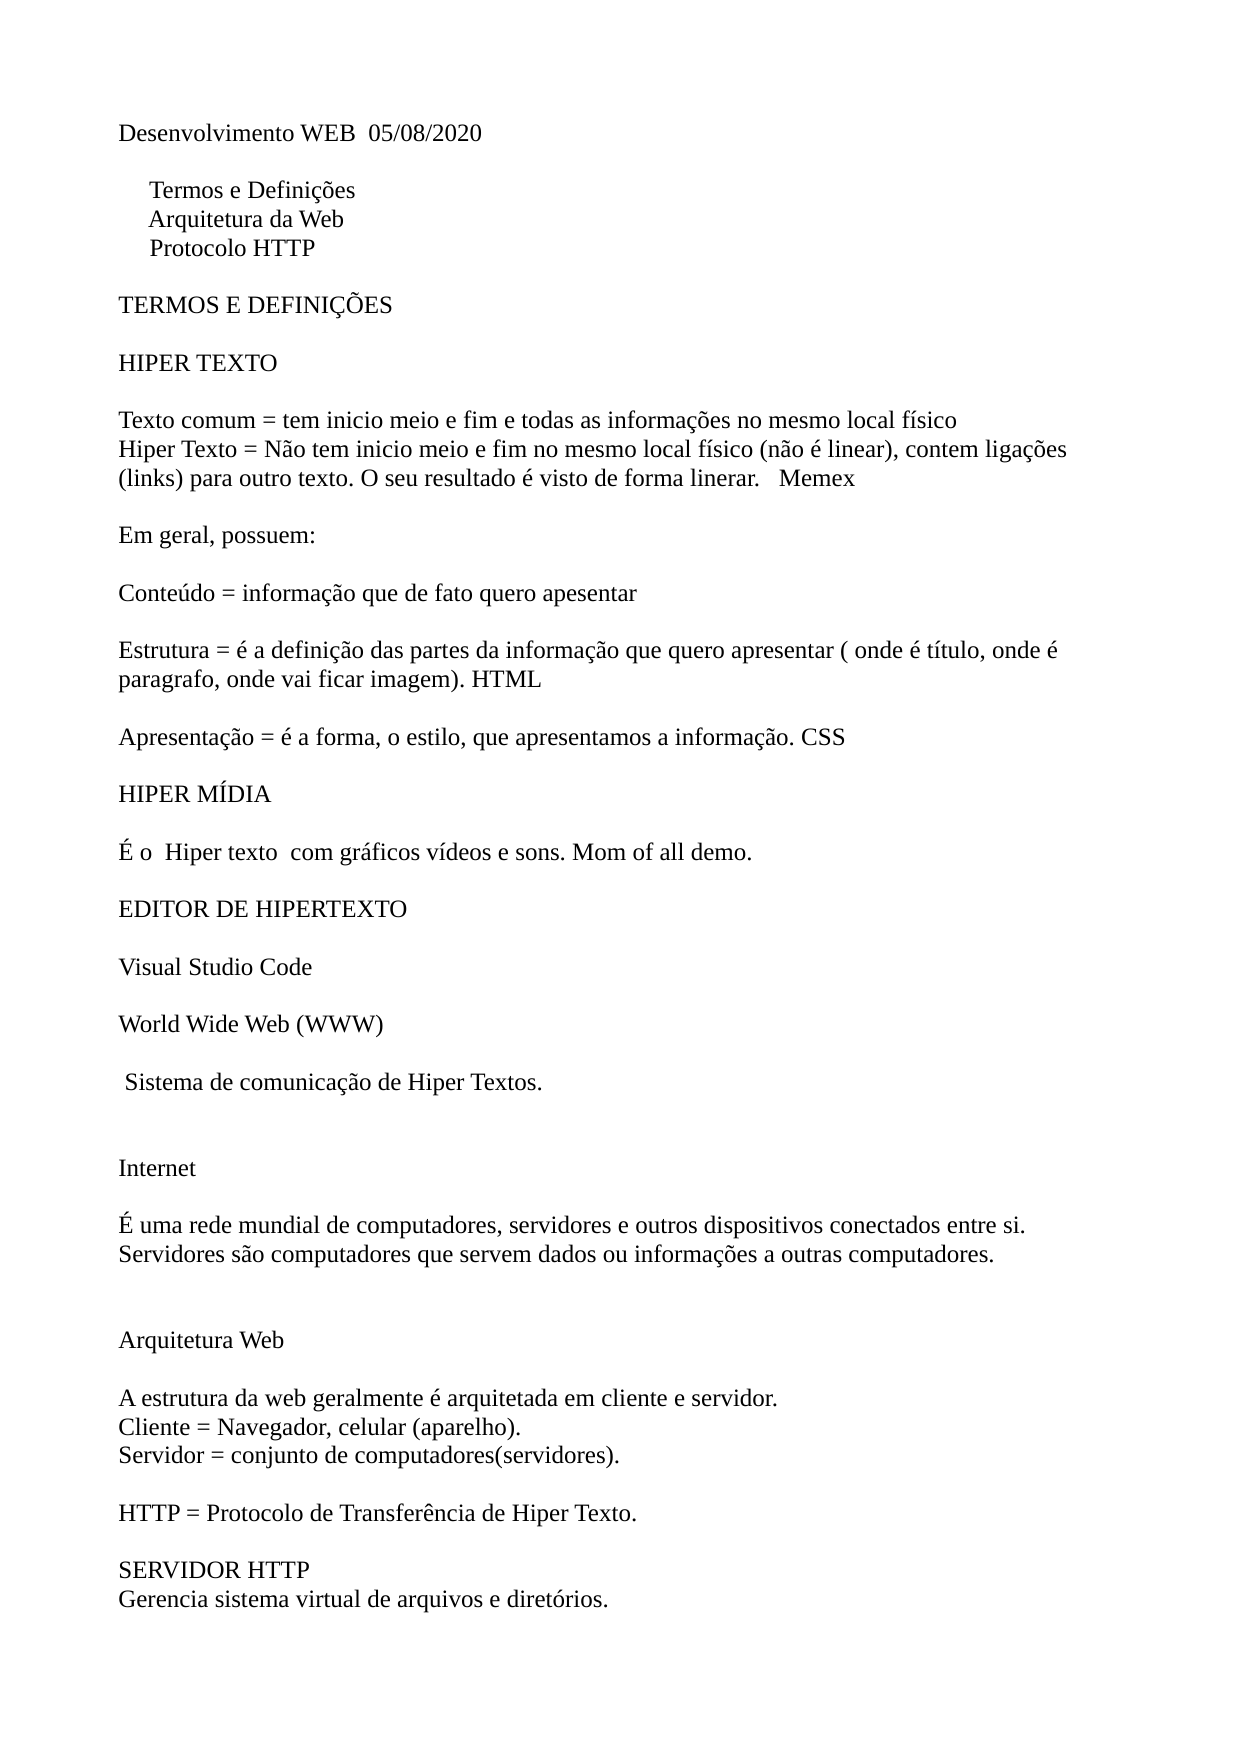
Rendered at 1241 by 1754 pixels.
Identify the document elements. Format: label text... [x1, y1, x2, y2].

text Desenvolvimento WEB 05/08/2020 [118, 118, 1122, 147]
text Sistema de comunicação de Hiper Textos. [118, 1067, 1122, 1096]
text HIPER TEXTO [118, 348, 1122, 377]
text EDITOR DE HIPERTEXTO [118, 894, 1122, 923]
text Estrutura = é a definição das partes da informação que quero apresentar ( onde é título, onde é paragrafo, onde vai ficar imagem). HTML [118, 636, 1122, 693]
text Cliente = Navegador, celular (aparelho). [118, 1412, 1122, 1441]
text Hiper Texto = Não tem inicio meio e fim no mesmo local físico (não é linear), contem ligações (links) para outro texto. O seu resultado é visto de forma linerar. Memex [118, 434, 1122, 492]
text É o Hiper texto com gráficos vídeos e sons. Mom of all demo. [118, 837, 1122, 866]
text Apresentação = é a forma, o estilo, que apresentamos a informação. CSS [118, 722, 1122, 751]
text Gerencia sistema virtual de arquivos e diretórios. [118, 1584, 1122, 1613]
text TERMOS E DEFINIÇÕES [118, 291, 1122, 319]
text World Wide Web (WWW) [118, 1009, 1122, 1038]
text Visual Studio Code [118, 952, 1122, 981]
text Em geral, possuem: [118, 521, 1122, 549]
text Protocolo HTTP [118, 233, 1122, 262]
text Termos e Definições [118, 176, 1122, 204]
text HTTP = Protocolo de Transferência de Hiper Texto. [118, 1498, 1122, 1527]
text SERVIDOR HTTP [118, 1556, 1122, 1584]
text Servidor = conjunto de computadores(servidores). [118, 1441, 1122, 1469]
text HIPER MÍDIA [118, 779, 1122, 808]
text É uma rede mundial de computadores, servidores e outros dispositivos conectados entre si. Servidores são computadores que servem dados ou informações a outras computadores. [118, 1211, 1122, 1268]
text Texto comum = tem inicio meio e fim e todas as informações no mesmo local físico [118, 406, 1122, 434]
text Arquitetura Web [118, 1326, 1122, 1354]
text A estrutura da web geralmente é arquitetada em cliente e servidor. [118, 1383, 1122, 1412]
text Arquitetura da Web [118, 204, 1122, 233]
text Internet [118, 1153, 1122, 1182]
text Conteúdo = informação que de fato quero apesentar [118, 578, 1122, 607]
